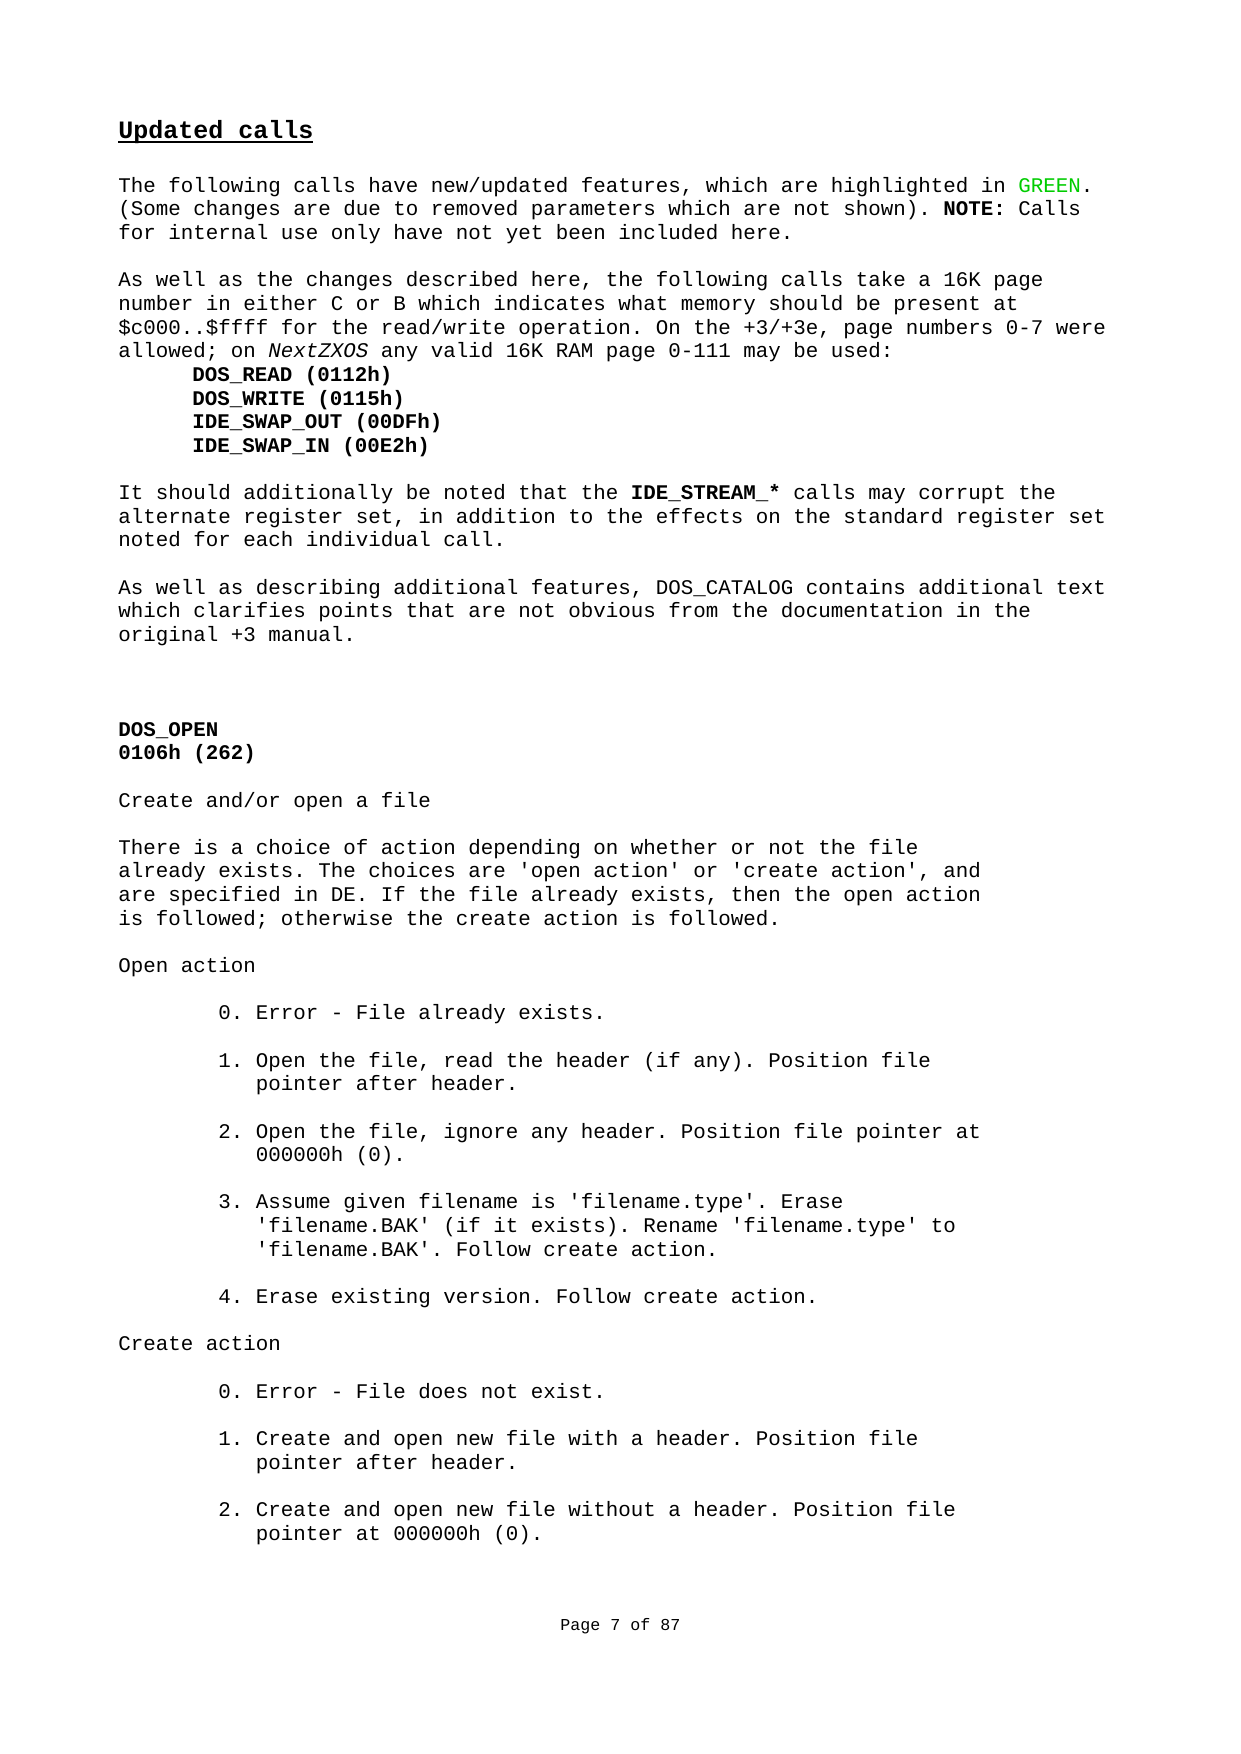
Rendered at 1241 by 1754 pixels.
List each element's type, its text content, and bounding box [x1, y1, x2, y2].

text The following calls have new/updated features, which are highlighted in GREEN. (Some changes are due to removed parameters which are not shown). NOTE: Calls for internal use only have not yet been included here. [118, 175, 1122, 246]
text DOS_OPEN [118, 719, 1122, 742]
text 000000h (0). [118, 1144, 1122, 1168]
text Create and/or open a file [118, 789, 1122, 813]
text pointer at 000000h (0). [118, 1523, 1122, 1546]
text IDE_SWAP_OUT (00DFh) [118, 411, 1122, 435]
text 1. Create and open new file with a header. Position file [118, 1428, 1122, 1452]
text Open action [118, 955, 1122, 979]
text It should additionally be noted that the IDE_STREAM_* calls may corrupt the alternate register set, in addition to the effects on the standard register set noted for each individual call. [118, 482, 1122, 553]
text already exists. The choices are 'open action' or 'create action', and [118, 861, 1122, 884]
text There is a choice of action depending on whether or not the file [118, 837, 1122, 861]
text 2. Create and open new file without a header. Position file [118, 1499, 1122, 1523]
text As well as describing additional features, DOS_CATALOG contains additional text which clarifies points that are not obvious from the documentation in the original +3 manual. [118, 577, 1122, 648]
text 1. Open the file, read the header (if any). Position file [118, 1050, 1122, 1073]
text are specified in DE. If the file already exists, then the open action [118, 884, 1122, 908]
text 0106h (262) [118, 742, 1122, 766]
text 0. Error - File does not exist. [118, 1381, 1122, 1404]
text 4. Erase existing version. Follow create action. [118, 1286, 1122, 1310]
text 'filename.BAK' (if it exists). Rename 'filename.type' to [118, 1215, 1122, 1239]
text pointer after header. [118, 1073, 1122, 1097]
text 3. Assume given filename is 'filename.type'. Erase [118, 1192, 1122, 1215]
text 2. Open the file, ignore any header. Position file pointer at [118, 1121, 1122, 1144]
text is followed; otherwise the create action is followed. [118, 908, 1122, 931]
text As well as the changes described here, the following calls take a 16K page number in either C or B which indicates what memory should be present at $c000..$ffff for the read/write operation. On the +3/+3e, page numbers 0-7 were allowed; on NextZXOS any valid 16K RAM page 0-111 may be used: [118, 269, 1122, 364]
text 'filename.BAK'. Follow create action. [118, 1239, 1122, 1262]
text DOS_READ (0112h) [118, 364, 1122, 388]
text DOS_WRITE (0115h) [118, 388, 1122, 411]
text Updated calls [118, 118, 1122, 146]
text 0. Error - File already exists. [118, 1002, 1122, 1026]
text Create action [118, 1333, 1122, 1357]
text IDE_SWAP_IN (00E2h) [118, 435, 1122, 458]
text pointer after header. [118, 1452, 1122, 1475]
